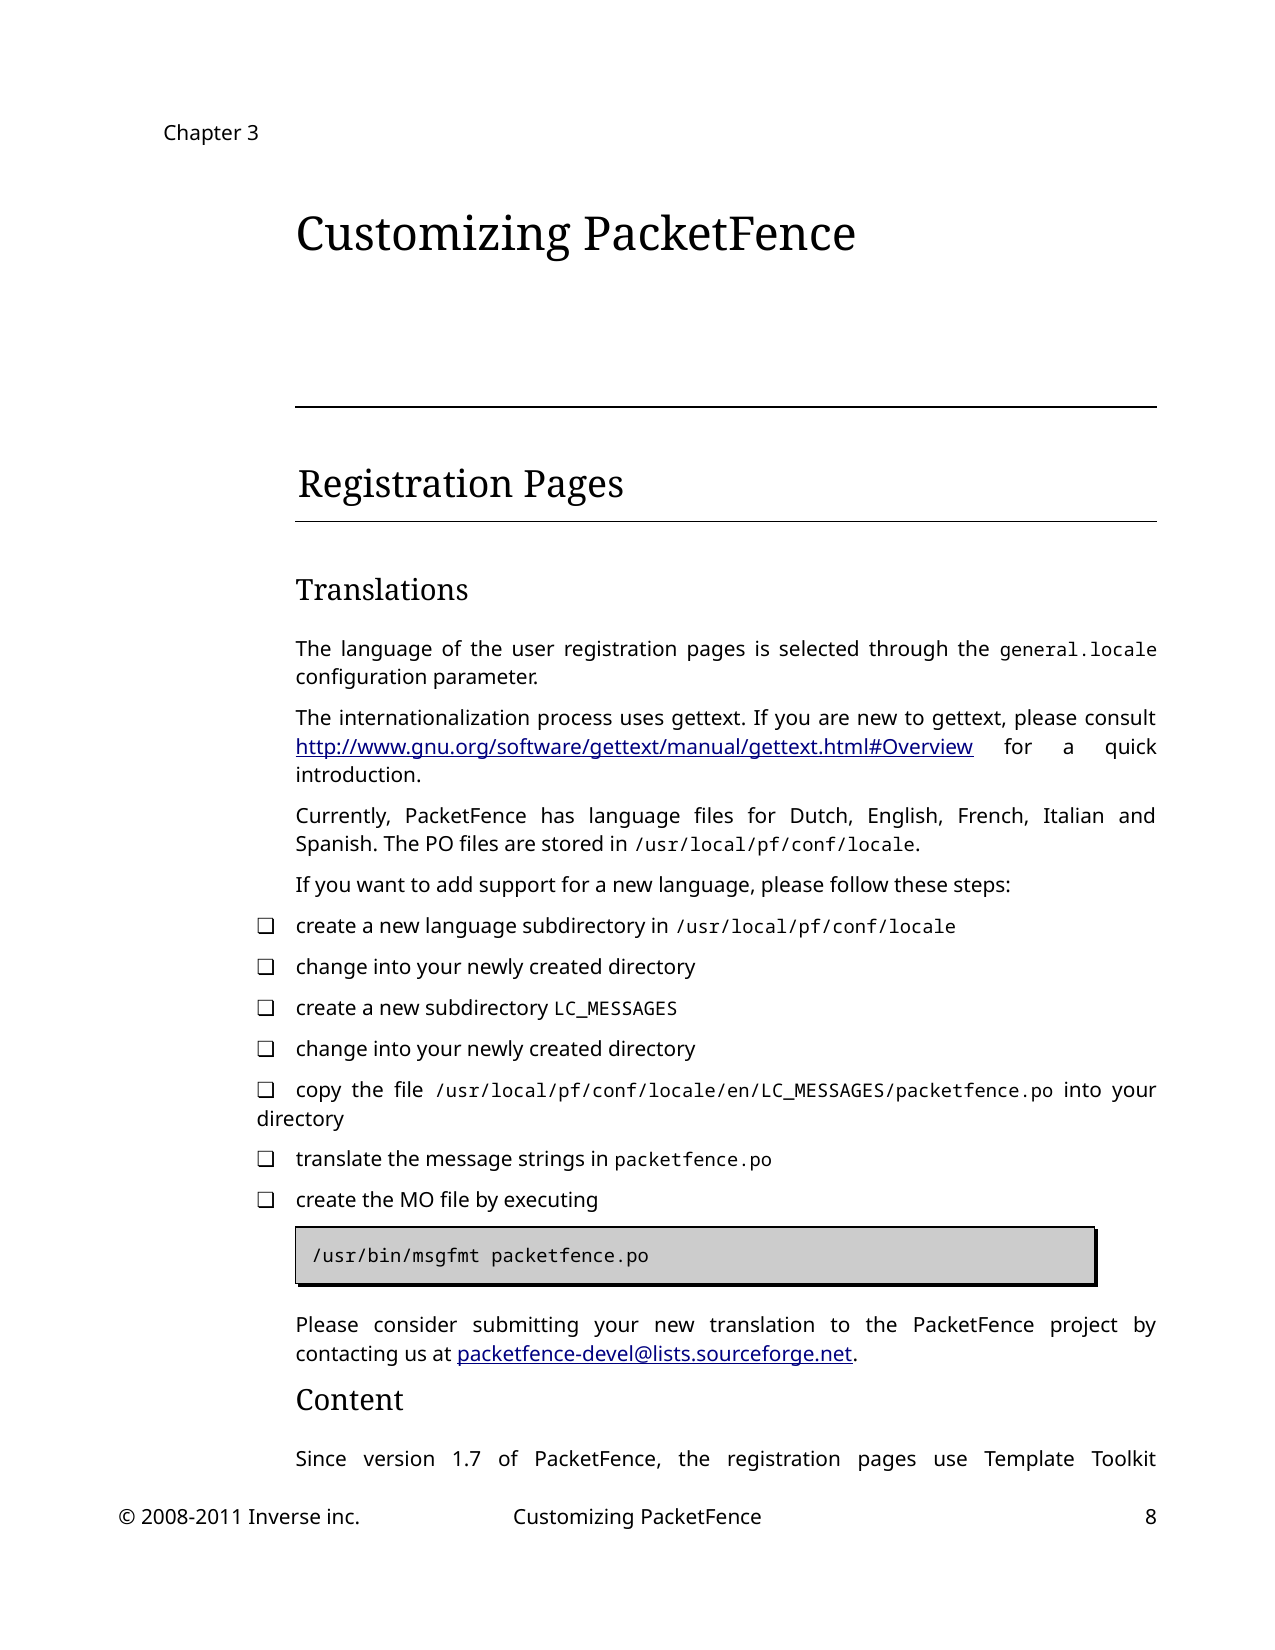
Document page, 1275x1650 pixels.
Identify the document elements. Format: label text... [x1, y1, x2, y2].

list ❏ create a new language subdirectory in /usr/local/pf/conf/locale [256, 911, 1157, 940]
subtitle Content [295, 1379, 1157, 1419]
text The internationalization process uses gettext. If you are new to gettext, please consult http://www.gnu.org/software/gettext/manual/gettext.html#Overview for a quick introduction. [295, 703, 1157, 789]
list ❏ create the MO file by executing [256, 1186, 1157, 1214]
subtitle Translations [295, 569, 1157, 609]
list ❏ create a new subdirectory LC_MESSAGES [256, 993, 1157, 1022]
text The language of the user registration pages is selected through the general.locale configuration parameter. [295, 634, 1157, 691]
text If you want to add support for a new language, please follow these steps: [295, 871, 1157, 899]
subtitle Customizing PacketFence [295, 201, 1157, 406]
subtitle Registration Pages [295, 458, 1157, 521]
list ❏ translate the message strings in packetfence.po [256, 1144, 1157, 1173]
text Currently, PacketFence has language files for Dutch, English, French, Italian and Spanish. The PO files are stored in /usr/local/pf/conf/locale. [295, 801, 1157, 858]
list ❏ change into your newly created directory [256, 952, 1157, 981]
text /usr/bin/msgfmt packetfence.po [296, 1228, 1094, 1283]
list ❏ change into your newly created directory [256, 1034, 1157, 1063]
text Since version 1.7 of PacketFence, the registration pages use Template Toolkit [295, 1444, 1157, 1472]
list ❏ copy the file /usr/local/pf/conf/locale/en/LC_MESSAGES/packetfence.po into your directory [256, 1075, 1157, 1132]
text Please consider submitting your new translation to the PacketFence project by contacting us at packetfence-devel@lists.sourceforge.net. [295, 1310, 1157, 1367]
